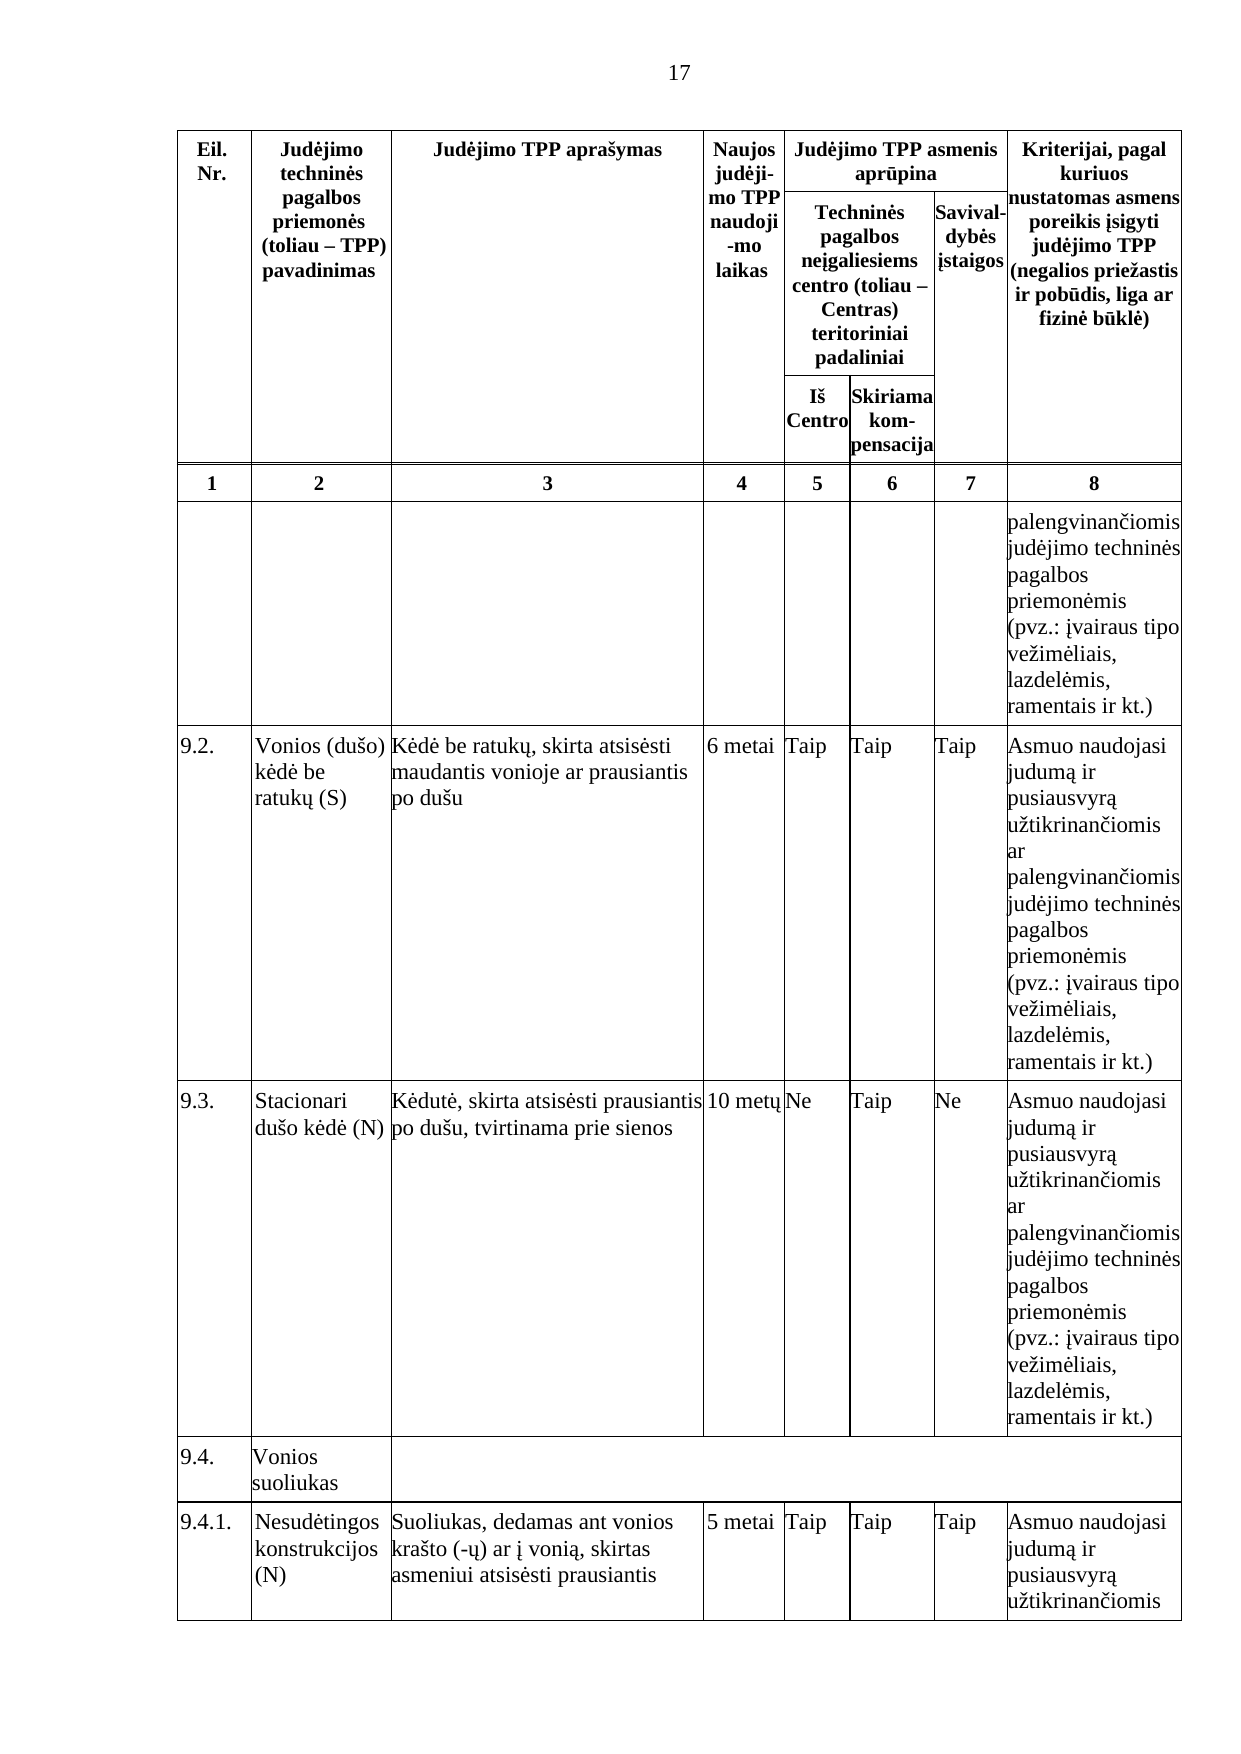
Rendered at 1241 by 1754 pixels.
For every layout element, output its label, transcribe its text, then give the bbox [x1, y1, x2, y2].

table_cell Kėdė be ratukų, skirta atsisėsti maudantis vonioje ar prausiantis po dušu [392, 726, 703, 1080]
table_cell Asmuo naudojasi judumą ir pusiausvyrą užtikrinančiomis [1008, 1503, 1181, 1620]
table_cell 8 [1008, 465, 1181, 501]
table_cell 7 [935, 465, 1007, 501]
table_cell palengvinančiomis judėjimo techninės pagalbos priemonėmis (pvz.: įvairaus tipo vežimėliais, lazdelėmis, ramentais ir kt.) [1008, 502, 1181, 725]
table_cell Taip [851, 1503, 934, 1620]
table_cell [252, 502, 391, 725]
table_cell 2 [252, 465, 391, 501]
table_cell Taip [935, 726, 1007, 1080]
table_header Naujos judėji- mo TPP naudoji-mo laikas [704, 131, 784, 462]
table_cell Savival-dybės įstaigos [935, 192, 1007, 462]
table_cell Nesudėtingos konstrukcijos (N) [252, 1503, 391, 1620]
table_cell [392, 502, 703, 725]
table_cell 10 metų [704, 1081, 784, 1436]
table_cell 5 metai [704, 1503, 784, 1620]
table_cell [785, 502, 849, 725]
table_cell Vonios suoliukas [252, 1437, 391, 1501]
table_cell Techninės pagalbos neįgaliesiems centro (toliau – Centras) teritoriniai padaliniai [785, 192, 934, 375]
table_cell [704, 502, 784, 725]
table_cell Ne [785, 1081, 849, 1436]
table_cell Taip [851, 726, 934, 1080]
table_cell [392, 1437, 1181, 1501]
table_cell 4 [704, 465, 784, 501]
table_cell Taip [785, 726, 849, 1080]
table_cell Suoliukas, dedamas ant vonios krašto (-ų) ar į vonią, skirtas asmeniui atsisėsti prausiantis [392, 1503, 703, 1620]
table_cell 3 [392, 465, 703, 501]
table_cell 5 [785, 465, 849, 501]
table_cell Taip [851, 1081, 934, 1436]
table_cell 9.4. [178, 1437, 251, 1501]
table_cell 1 [178, 465, 251, 501]
table_cell Kėdutė, skirta atsisėsti prausiantis po dušu, tvirtinama prie sienos [392, 1081, 703, 1436]
table_header Eil. Nr. [178, 131, 251, 462]
table_cell 9.3. [178, 1081, 251, 1436]
table_cell 9.4.1. [178, 1503, 251, 1620]
table_cell Asmuo naudojasi judumą ir pusiausvyrą užtikrinančiomis ar palengvinančiomis judėjimo techninės pagalbos priemonėmis (pvz.: įvairaus tipo vežimėliais, lazdelėmis, ramentais ir kt.) [1008, 726, 1181, 1080]
table_cell Skiriama kom-pensacija [851, 376, 934, 462]
table_cell [935, 502, 1007, 725]
table_cell Stacionari dušo kėdė (N) [252, 1081, 391, 1436]
table_cell 6 metai [704, 726, 784, 1080]
table_cell 9.2. [178, 726, 251, 1080]
table_header Judėjimo techninės pagalbos priemonės (toliau – TPP) pavadinimas [252, 131, 391, 462]
table_header Kriterijai, pagal kuriuos nustatomas asmens poreikis įsigyti judėjimo TPP (negalios priežastis ir pobūdis, liga ar fizinė būklė) [1008, 131, 1181, 462]
table_cell Asmuo naudojasi judumą ir pusiausvyrą užtikrinančiomis ar palengvinančiomis judėjimo techninės pagalbos priemonėmis (pvz.: įvairaus tipo vežimėliais, lazdelėmis, ramentais ir kt.) [1008, 1081, 1181, 1436]
table_cell 6 [851, 465, 934, 501]
table_cell Ne [935, 1081, 1007, 1436]
table_cell Vonios (dušo) kėdė be ratukų (S) [252, 726, 391, 1080]
table_cell Taip [785, 1503, 849, 1620]
table_cell Taip [935, 1503, 1007, 1620]
table_cell [851, 502, 934, 725]
table_header Judėjimo TPP aprašymas [392, 131, 703, 462]
table_cell [178, 502, 251, 725]
table_header Judėjimo TPP asmenis aprūpina [785, 131, 1007, 191]
table_cell Iš Centro [785, 376, 849, 462]
